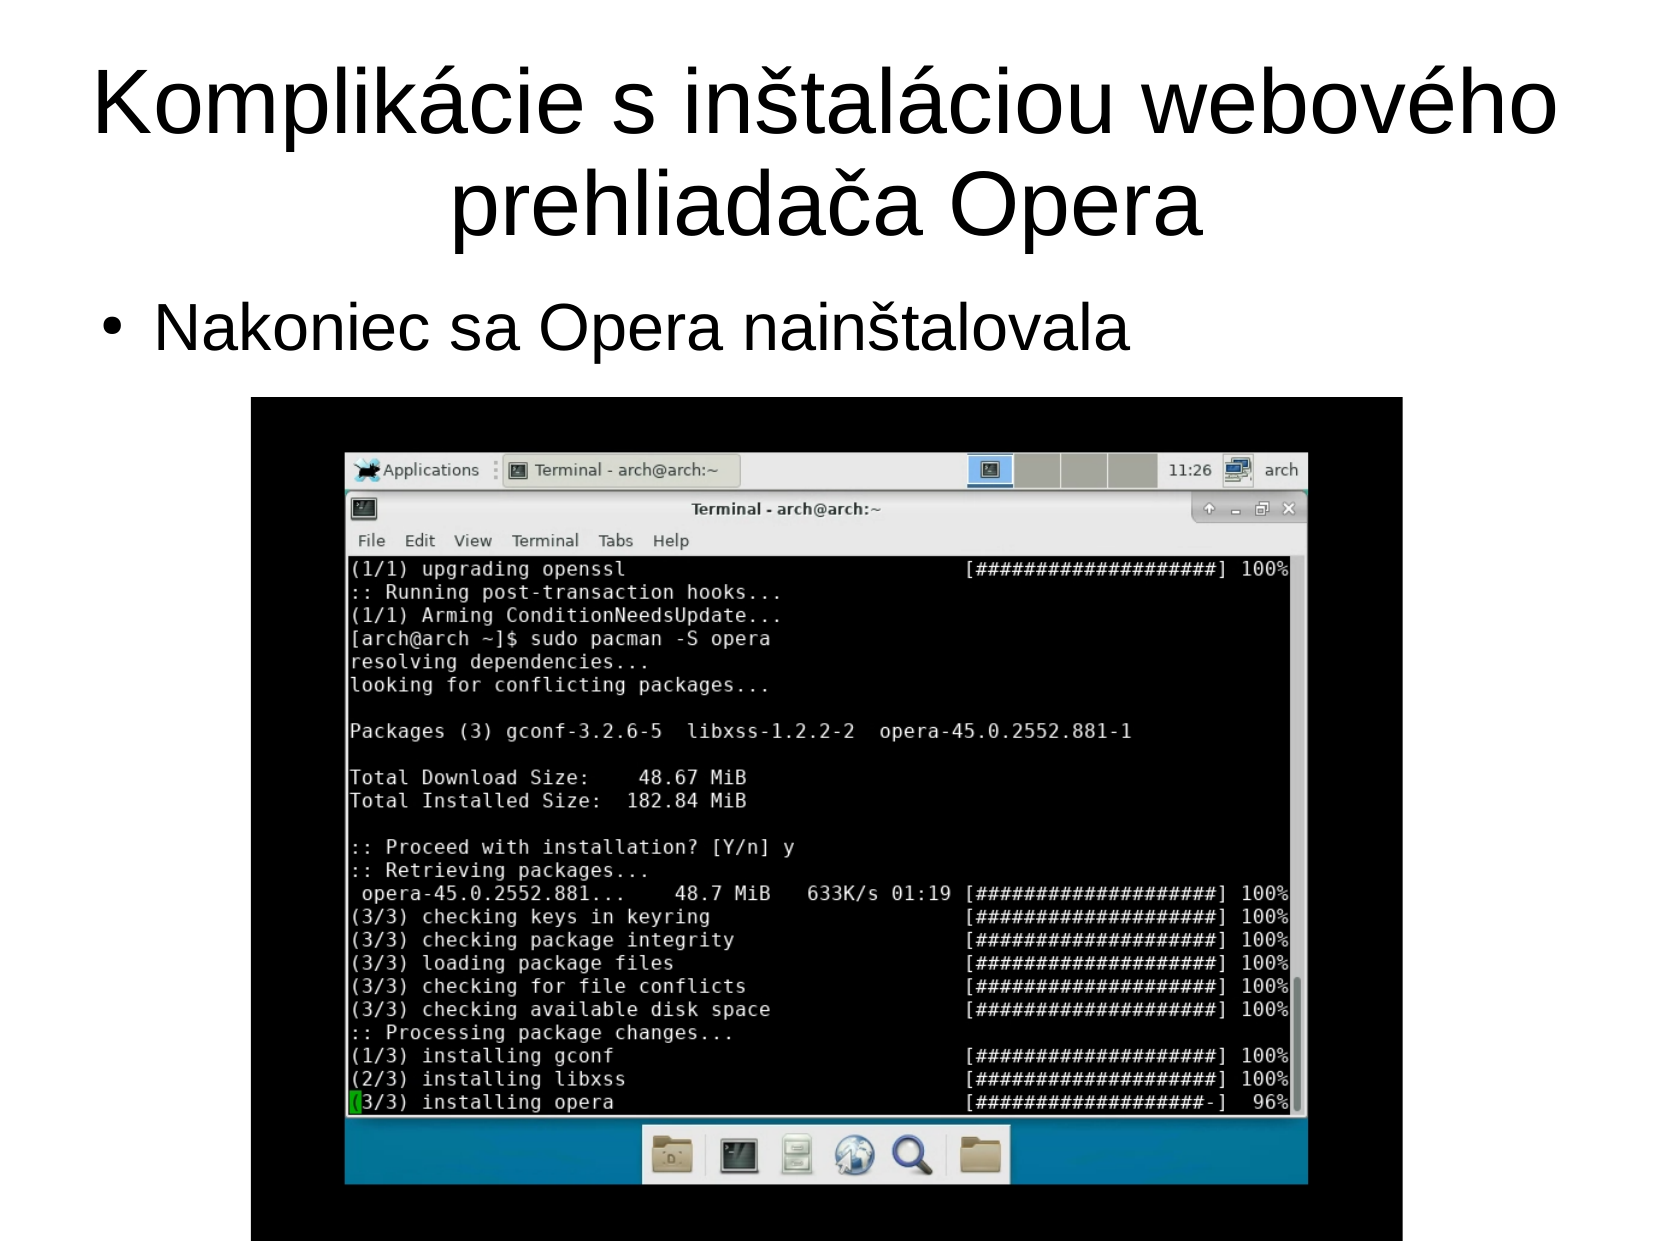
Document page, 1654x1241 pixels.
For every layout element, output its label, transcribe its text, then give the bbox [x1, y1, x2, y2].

picture [250, 397, 1403, 1241]
list Nakoniec sa Opera nainštalovala [82, 290, 1571, 1010]
title Komplikácie s inštaláciou webového prehliadača Opera [82, 49, 1571, 257]
